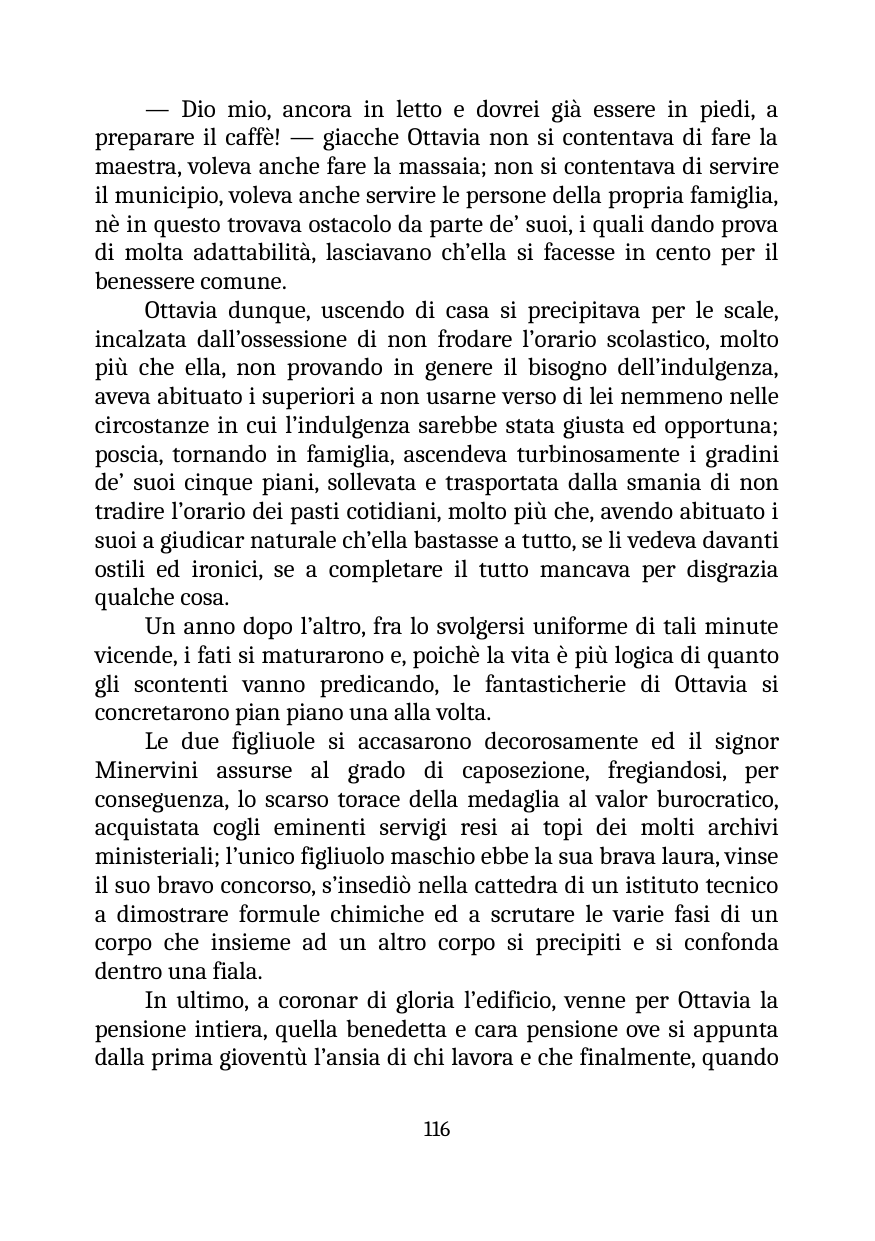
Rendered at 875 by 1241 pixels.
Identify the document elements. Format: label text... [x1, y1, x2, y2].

text — Dio mio, ancora in letto e dovrei già essere in piedi, a preparare il caffè! — giacche Ottavia non si contentava di fare la maestra, voleva anche fare la massaia; non si contentava di servire il municipio, voleva anche servire le persone della propria famiglia, nè in questo trovava ostacolo da parte de’ suoi, i quali dando prova di molta adattabilità, lasciavano ch’ella si facesse in cento per il benessere comune. [94, 94, 779, 296]
text Un anno dopo l’altro, fra lo svolgersi uniforme di tali minute vicende, i fati si maturarono e, poichè la vita è più logica di quanto gli scontenti vanno predicando, le fantasticherie di Ottavia si concretarono pian piano una alla volta. [94, 612, 779, 727]
text Ottavia dunque, uscendo di casa si precipitava per le scale, incalzata dall’ossessione di non frodare l’orario scolastico, molto più che ella, non provando in genere il bisogno dell’indulgenza, aveva abituato i superiori a non usarne verso di lei nemmeno nelle circostanze in cui l’indulgenza sarebbe stata giusta ed opportuna; poscia, tornando in famiglia, ascendeva turbinosamente i gradini de’ suoi cinque piani, sollevata e trasportata dalla smania di non tradire l’orario dei pasti cotidiani, molto più che, avendo abituato i suoi a giudicar naturale ch’ella bastasse a tutto, se li vedeva davanti ostili ed ironici, se a completare il tutto mancava per disgrazia qualche cosa. [94, 296, 779, 612]
text Le due figliuole si accasarono decorosamente ed il signor Minervini assurse al grado di caposezione, fregiandosi, per conseguenza, lo scarso torace della medaglia al valor burocratico, acquistata cogli eminenti servigi resi ai topi dei molti archivi ministeriali; l’unico figliuolo maschio ebbe la sua brava laura, vinse il suo bravo concorso, s’insediò nella cattedra di un istituto tecnico a dimostrare formule chimiche ed a scrutare le varie fasi di un corpo che insieme ad un altro corpo si precipiti e si confonda dentro una fiala. [94, 727, 779, 986]
text In ultimo, a coronar di gloria l’edificio, venne per Ottavia la pensione intiera, quella benedetta e cara pensione ove si appunta dalla prima gioventù l’ansia di chi lavora e che finalmente, quando [94, 986, 779, 1072]
